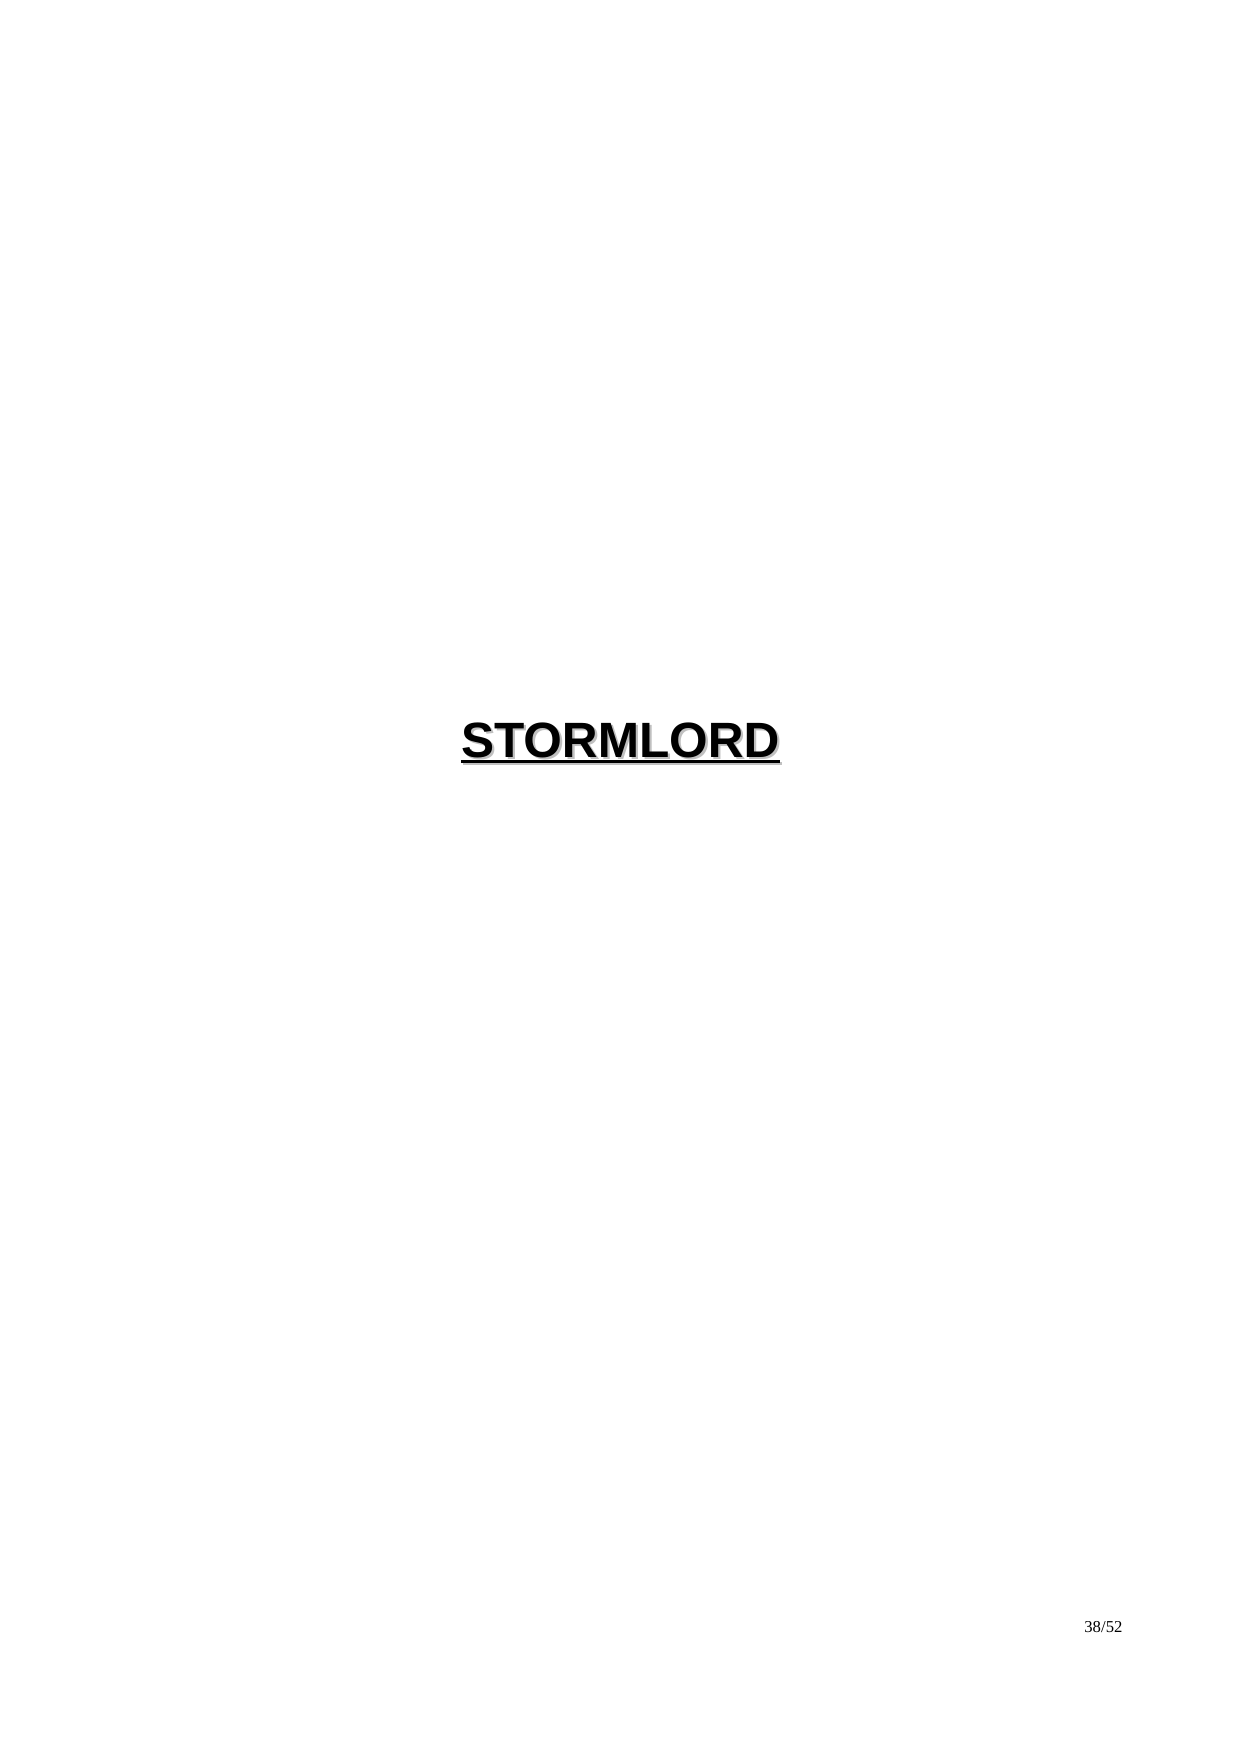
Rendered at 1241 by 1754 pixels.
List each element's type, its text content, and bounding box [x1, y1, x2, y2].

subtitle STORMLORD [118, 711, 1122, 768]
